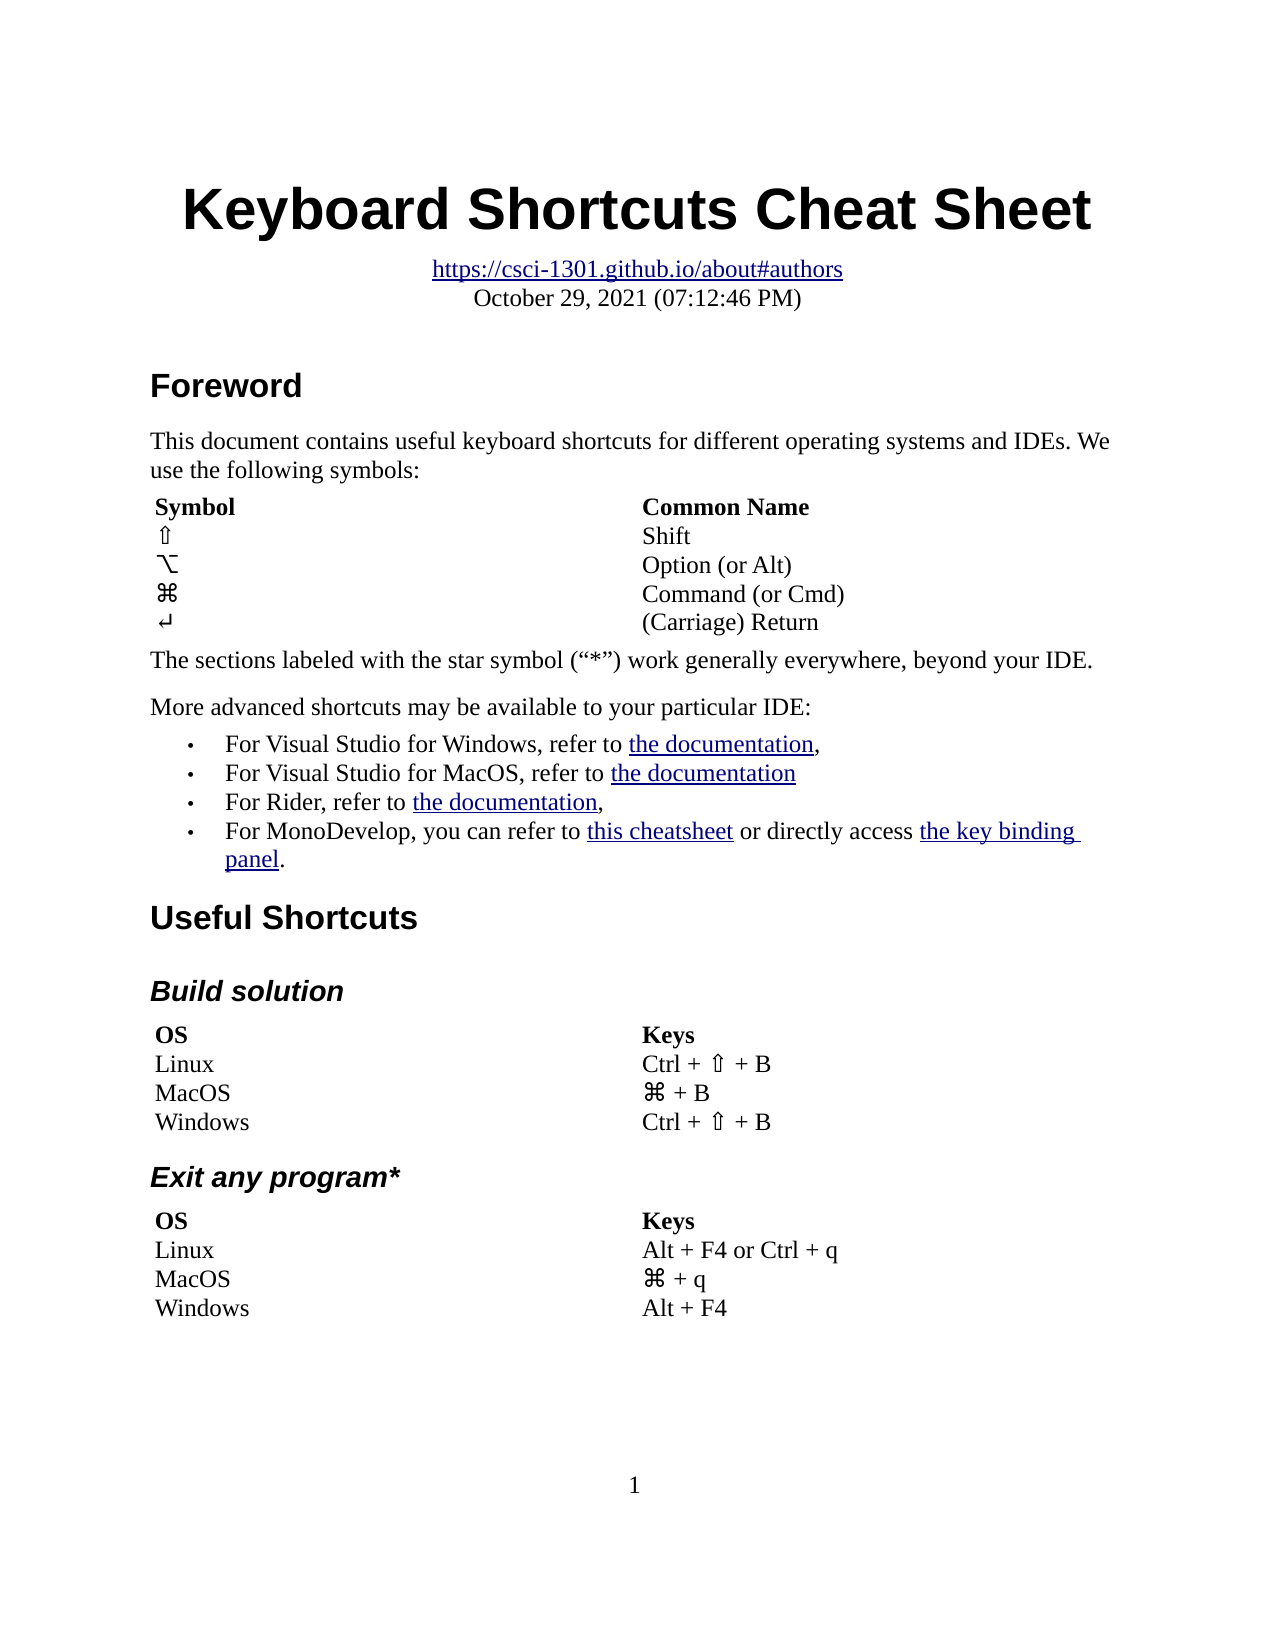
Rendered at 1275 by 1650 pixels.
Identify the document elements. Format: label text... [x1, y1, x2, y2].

table_header Keys [638, 1206, 1125, 1235]
table_cell ⌘ + B [638, 1078, 1125, 1107]
table_cell Alt + F4 [638, 1293, 1125, 1321]
table_cell Windows [150, 1293, 637, 1321]
table_header Symbol [150, 493, 637, 521]
table_cell Ctrl + ⇧ + B [638, 1107, 1125, 1135]
list For Visual Studio for MacOS, refer to the documentation [187, 758, 1125, 787]
text This document contains useful keyboard shortcuts for different operating systems and IDEs. We use the following symbols: [150, 426, 1125, 483]
text More advanced shortcuts may be available to your particular IDE: [150, 692, 1125, 721]
table_cell MacOS [150, 1264, 637, 1293]
table_cell ⌘ + q [638, 1264, 1125, 1293]
table_header Common Name [638, 493, 1125, 521]
table_cell Linux [150, 1049, 637, 1078]
table_cell Command (or Cmd) [638, 579, 1125, 607]
table_cell Windows [150, 1107, 637, 1135]
subtitle Exit any program* [150, 1160, 1125, 1194]
table_cell (Carriage) Return [638, 608, 1125, 636]
title Keyboard Shortcuts Cheat Sheet [150, 175, 1125, 242]
text October 29, 2021 (07:12:46 PM) [150, 283, 1125, 312]
table_cell Ctrl + ⇧ + B [638, 1049, 1125, 1078]
text The sections labeled with the star symbol (“*”) work generally everywhere, beyond your IDE. [150, 645, 1125, 674]
table_cell Linux [150, 1235, 637, 1264]
table_cell ⌘ [150, 579, 637, 607]
list For Rider, refer to the documentation, [187, 787, 1125, 816]
table_cell ⌥ [150, 550, 637, 579]
text https://csci-1301.github.io/about#authors [150, 254, 1125, 283]
table_cell Option (or Alt) [638, 550, 1125, 579]
list For Visual Studio for Windows, refer to the documentation, [187, 729, 1125, 758]
list For MonoDevelop, you can refer to this cheatsheet or directly access the key binding panel. [187, 816, 1125, 873]
subtitle Useful Shortcuts [150, 898, 1125, 937]
subtitle Build solution [150, 974, 1125, 1008]
table_header Keys [638, 1020, 1125, 1049]
table_cell ⇧ [150, 521, 637, 550]
table_header OS [150, 1206, 637, 1235]
table_cell Alt + F4 or Ctrl + q [638, 1235, 1125, 1264]
table_header OS [150, 1020, 637, 1049]
table_cell ↵ [150, 608, 637, 636]
table_cell MacOS [150, 1078, 637, 1107]
table_cell Shift [638, 521, 1125, 550]
subtitle Foreword [150, 366, 1125, 404]
